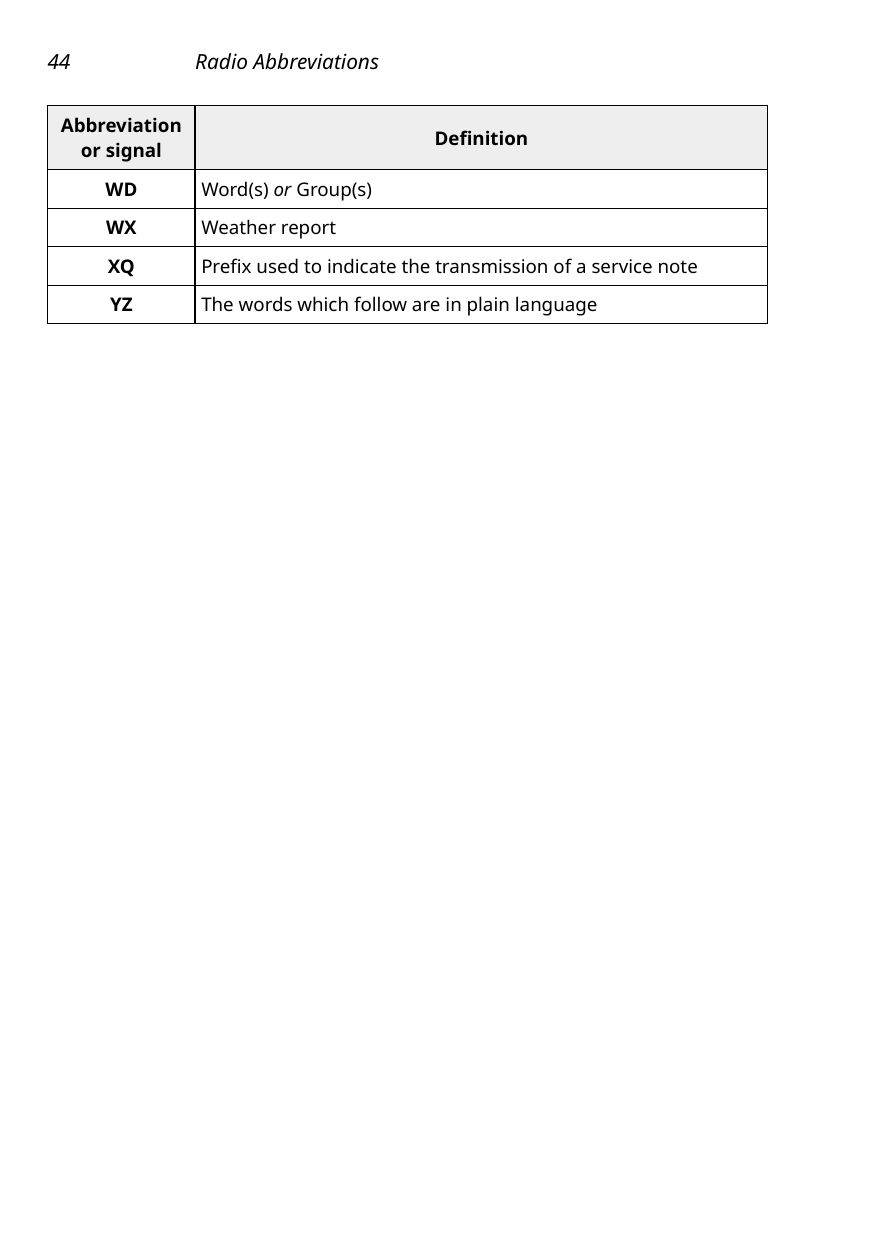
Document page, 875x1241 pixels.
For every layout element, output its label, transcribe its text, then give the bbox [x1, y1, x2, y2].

table_cell YZ [48, 286, 194, 323]
table_cell The words which follow are in plain language [196, 286, 767, 323]
table_header Abbreviation or signal [48, 106, 194, 169]
table_cell WD [48, 170, 194, 208]
table_cell XQ [48, 247, 194, 284]
table_cell Prefix used to indicate the transmission of a service note [196, 247, 767, 284]
table_cell WX [48, 209, 194, 246]
table_header Definition [196, 106, 767, 169]
table_cell Weather report [196, 209, 767, 246]
table_cell Word(s) or Group(s) [196, 170, 767, 208]
